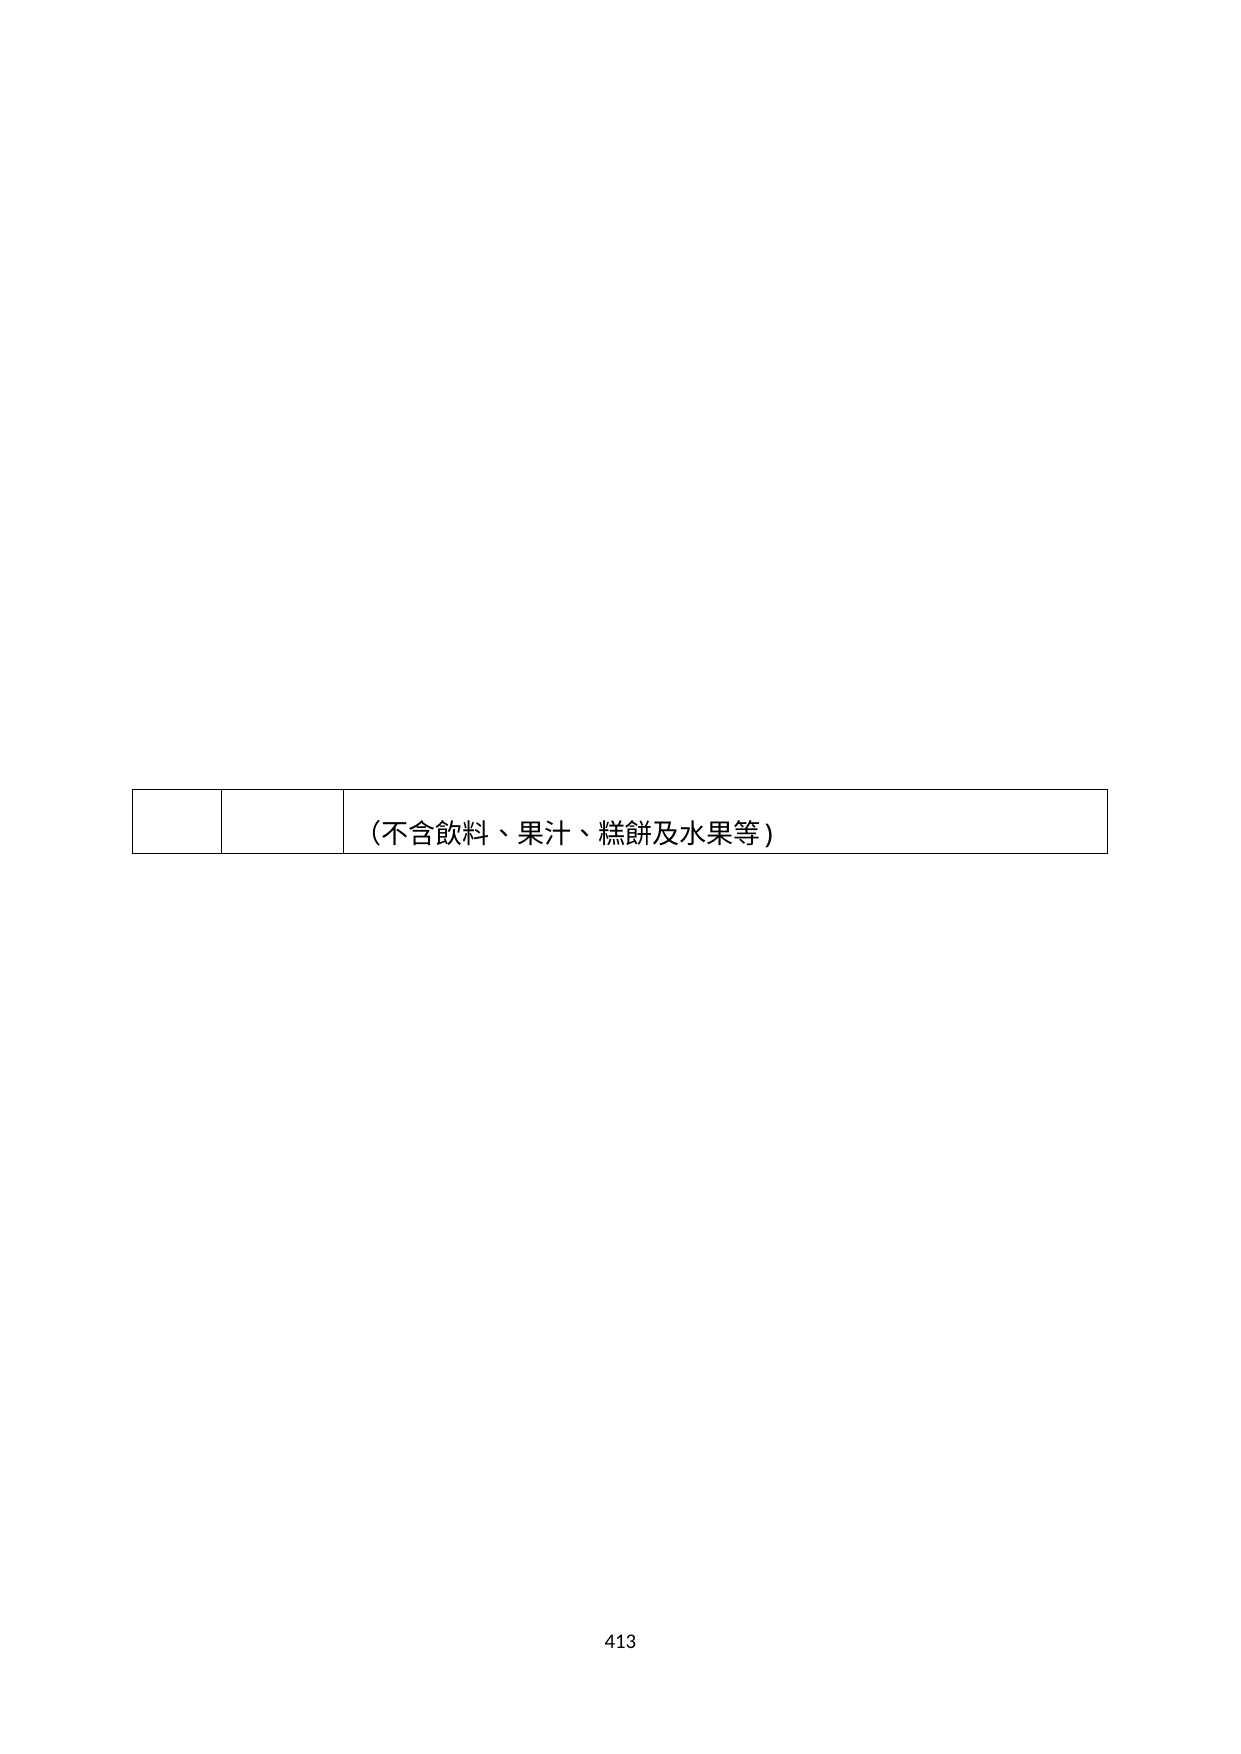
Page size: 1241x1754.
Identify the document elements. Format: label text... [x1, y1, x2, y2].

table_cell （不含飲料、果汁、糕餅及水果等) [344, 790, 1107, 853]
table_cell [133, 790, 221, 853]
table_cell [222, 790, 343, 853]
